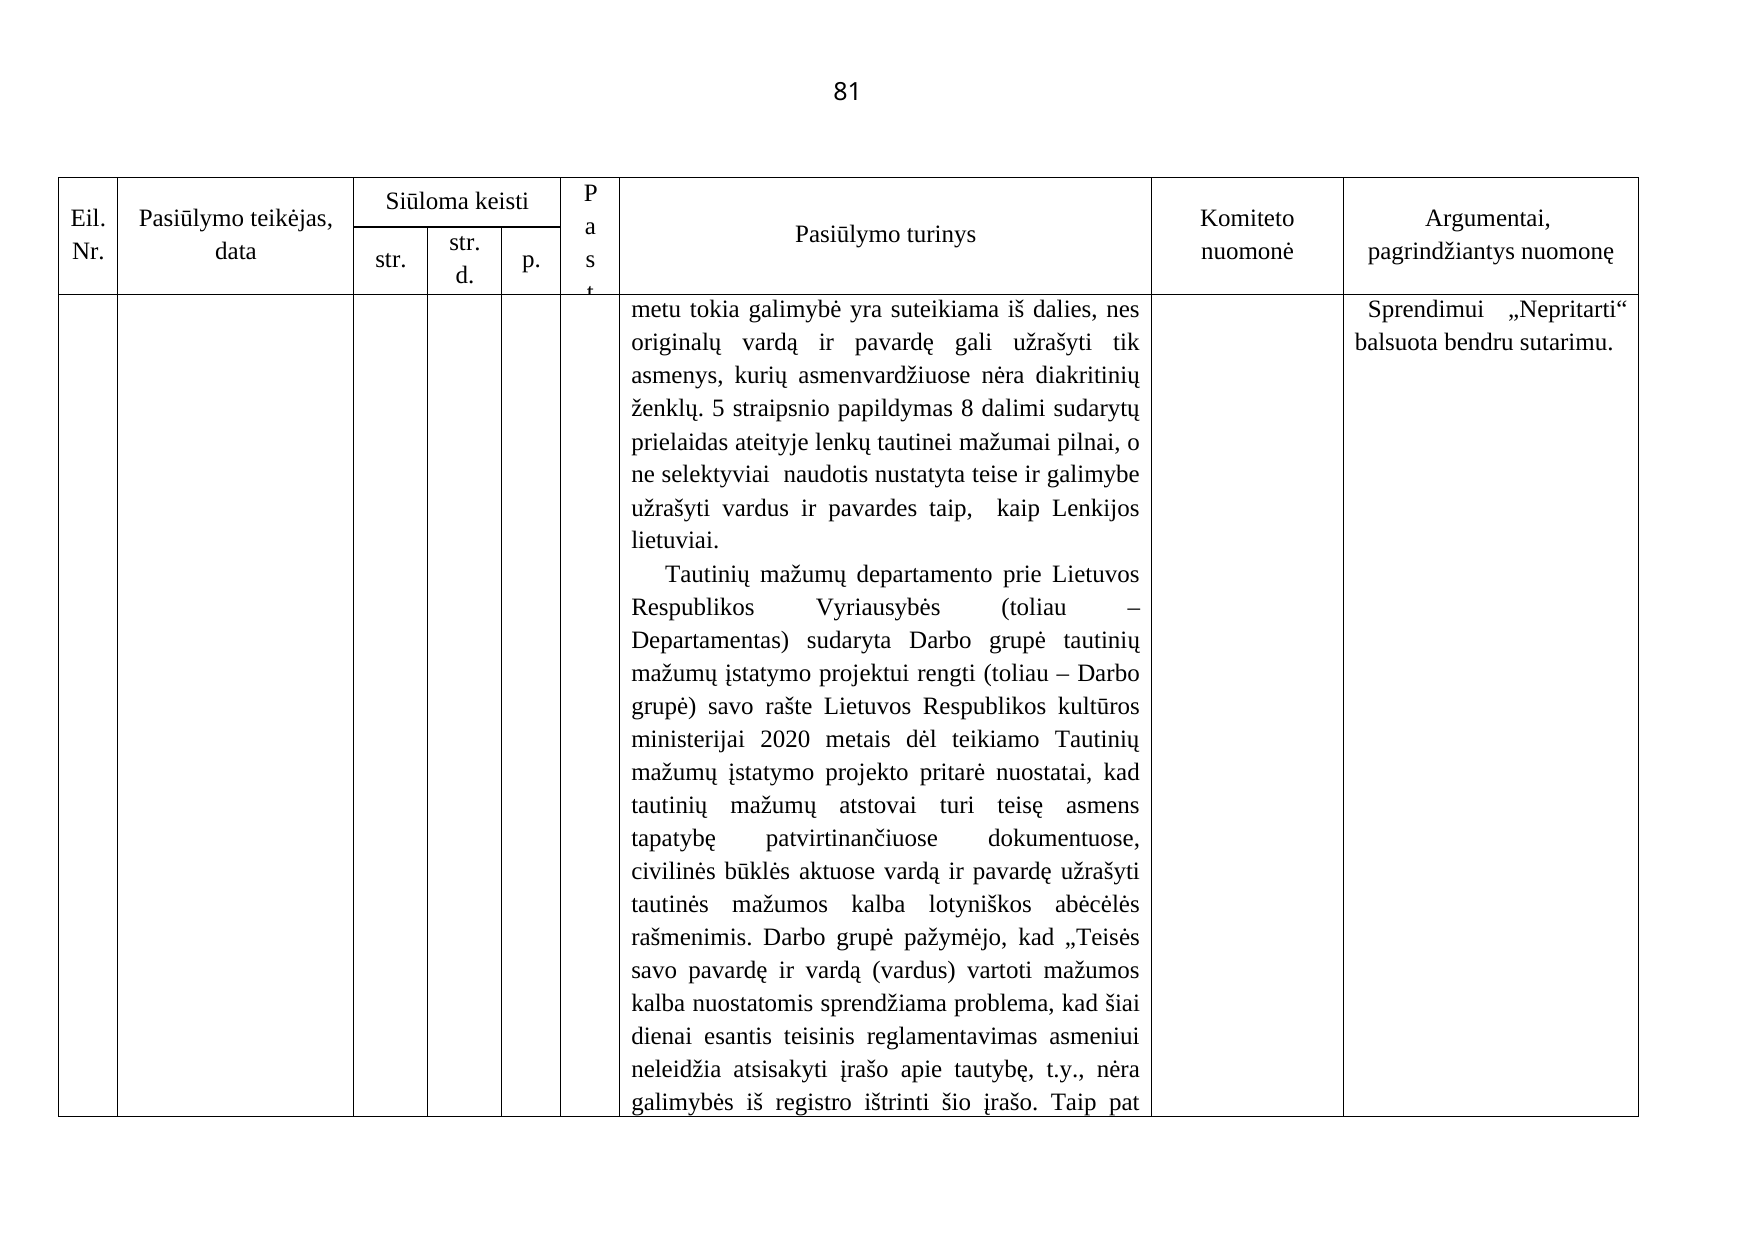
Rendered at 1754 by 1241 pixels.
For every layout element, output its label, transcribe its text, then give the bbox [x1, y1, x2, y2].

table_cell str. d. [428, 228, 501, 293]
table_cell [1152, 295, 1343, 1116]
table_cell [354, 295, 427, 1116]
table_cell [428, 295, 501, 1116]
table_header Pasiūlymo teikėjas, data [118, 178, 353, 293]
table_cell Sprendimui „Nepritarti“ balsuota bendru sutarimu. [1344, 295, 1638, 1116]
table_header Komiteto nuomonė [1152, 178, 1343, 293]
table_header Pastabos [561, 178, 619, 293]
table_cell [59, 295, 117, 1116]
table_header Pasiūlymo turinys [620, 178, 1151, 293]
table_header Argumentai, pagrindžiantys nuomonę [1344, 178, 1638, 293]
table_cell [118, 295, 353, 1116]
table_header Eil. Nr. [59, 178, 117, 293]
table_cell metu tokia galimybė yra suteikiama iš dalies, nes originalų vardą ir pavardę gali užrašyti tik asmenys, kurių asmenvardžiuose nėra diakritinių ženklų. 5 straipsnio papildymas 8 dalimi sudarytų prielaidas ateityje lenkų tautinei mažumai pilnai, o ne selektyviai naudotis nustatyta teise ir galimybe užrašyti vardus ir pavardes taip, kaip Lenkijos lietuviai. Tautinių mažumų departamento prie Lietuvos Respublikos Vyriausybės (toliau – Departamentas) sudaryta Darbo grupė tautinių mažumų įstatymo projektui rengti (toliau – Darbo grupė) savo rašte Lietuvos Respublikos kultūros ministerijai 2020 metais dėl teikiamo Tautinių mažumų įstatymo projekto pritarė nuostatai, kad tautinių mažumų atstovai turi teisę asmens tapatybę patvirtinančiuose dokumentuose, civilinės būklės aktuose vardą ir pavardę užrašyti tautinės mažumos kalba lotyniškos abėcėlės rašmenimis. Darbo grupė pažymėjo, kad „Teisės savo pavardę ir vardą (vardus) vartoti mažumos kalba nuostatomis sprendžiama problema, kad šiai dienai esantis teisinis reglamentavimas asmeniui neleidžia atsisakyti įrašo apie tautybę, t.y., nėra galimybės iš registro ištrinti šio įrašo. Taip pat [620, 295, 1151, 1116]
table_cell p. [502, 228, 560, 293]
table_cell [502, 295, 560, 1116]
table_cell [561, 295, 619, 1116]
table_header Siūloma keisti [354, 178, 560, 226]
table_cell str. [354, 228, 427, 293]
